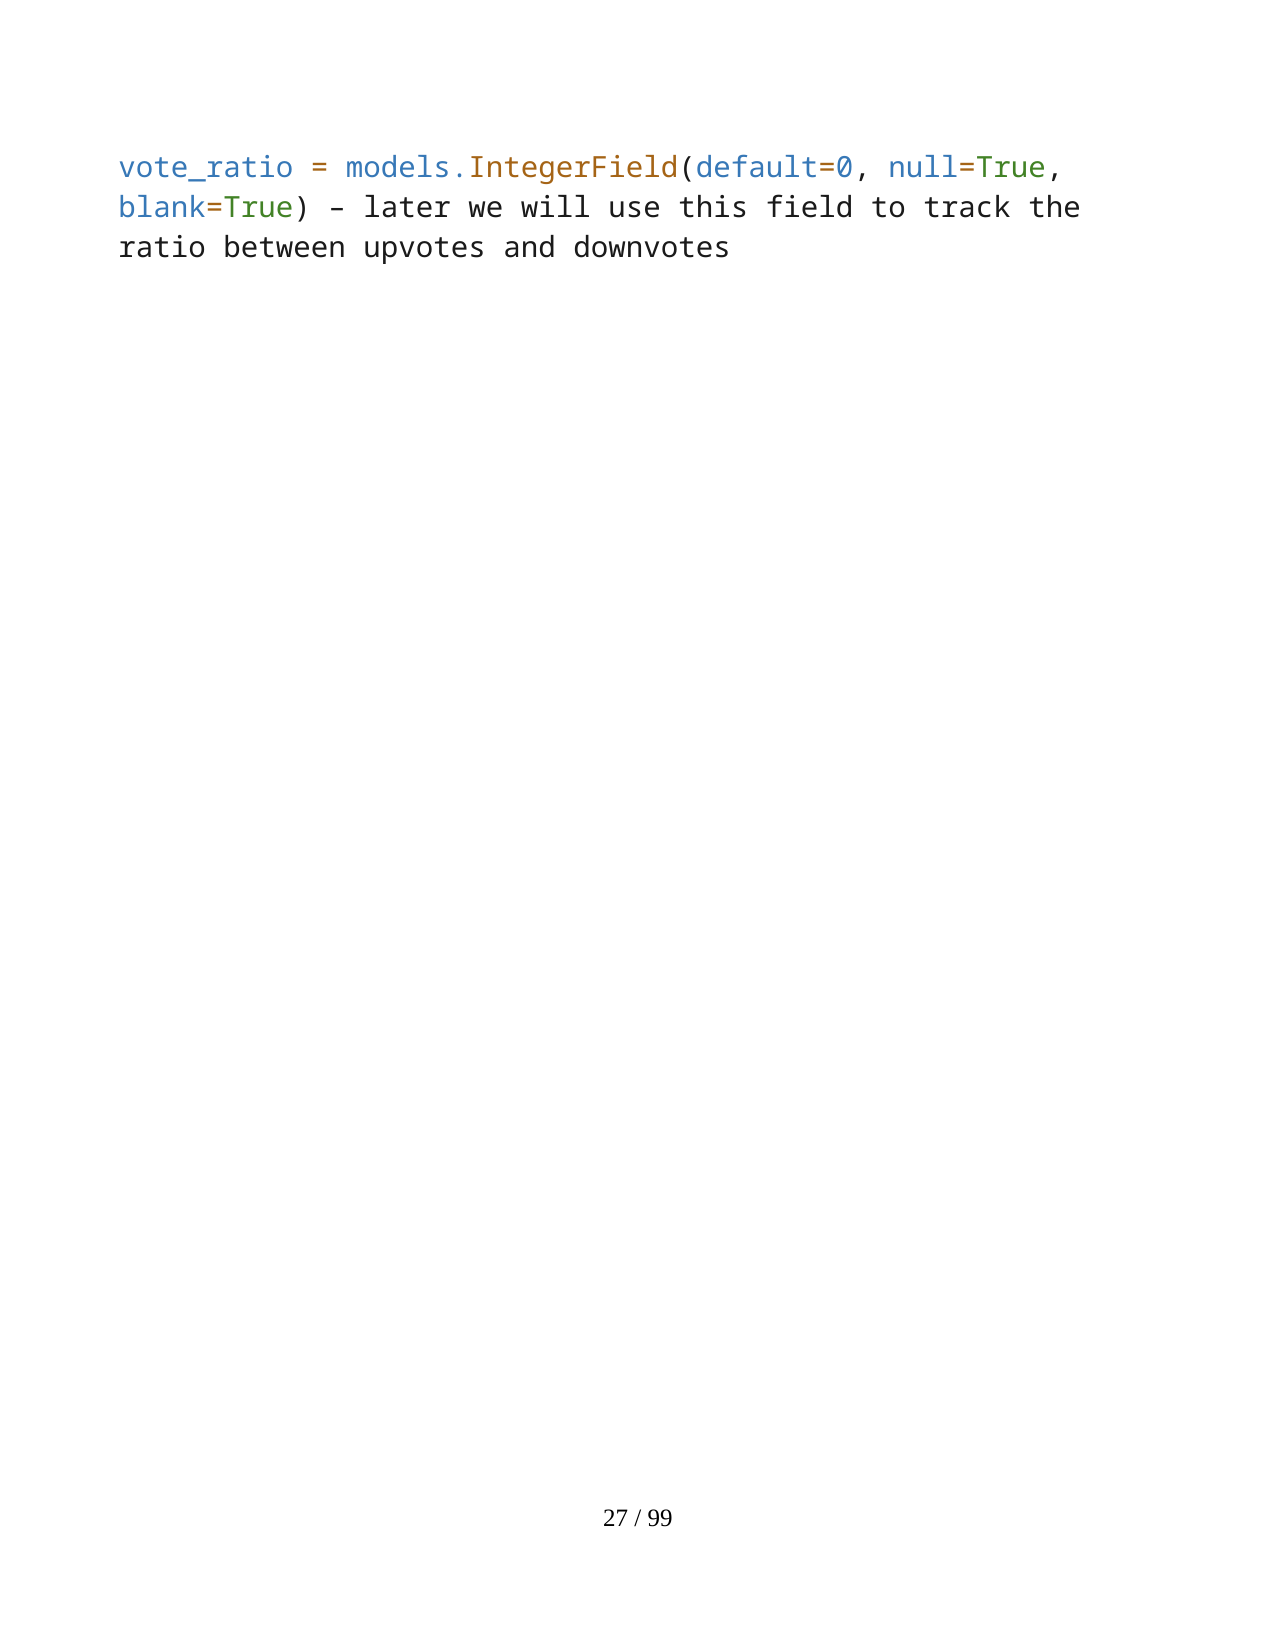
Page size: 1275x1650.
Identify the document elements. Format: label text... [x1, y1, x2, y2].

text vote_ratio = models.IntegerField(default=0, null=True, blank=True) – later we will use this field to track the ratio between upvotes and downvotes [118, 146, 1157, 266]
